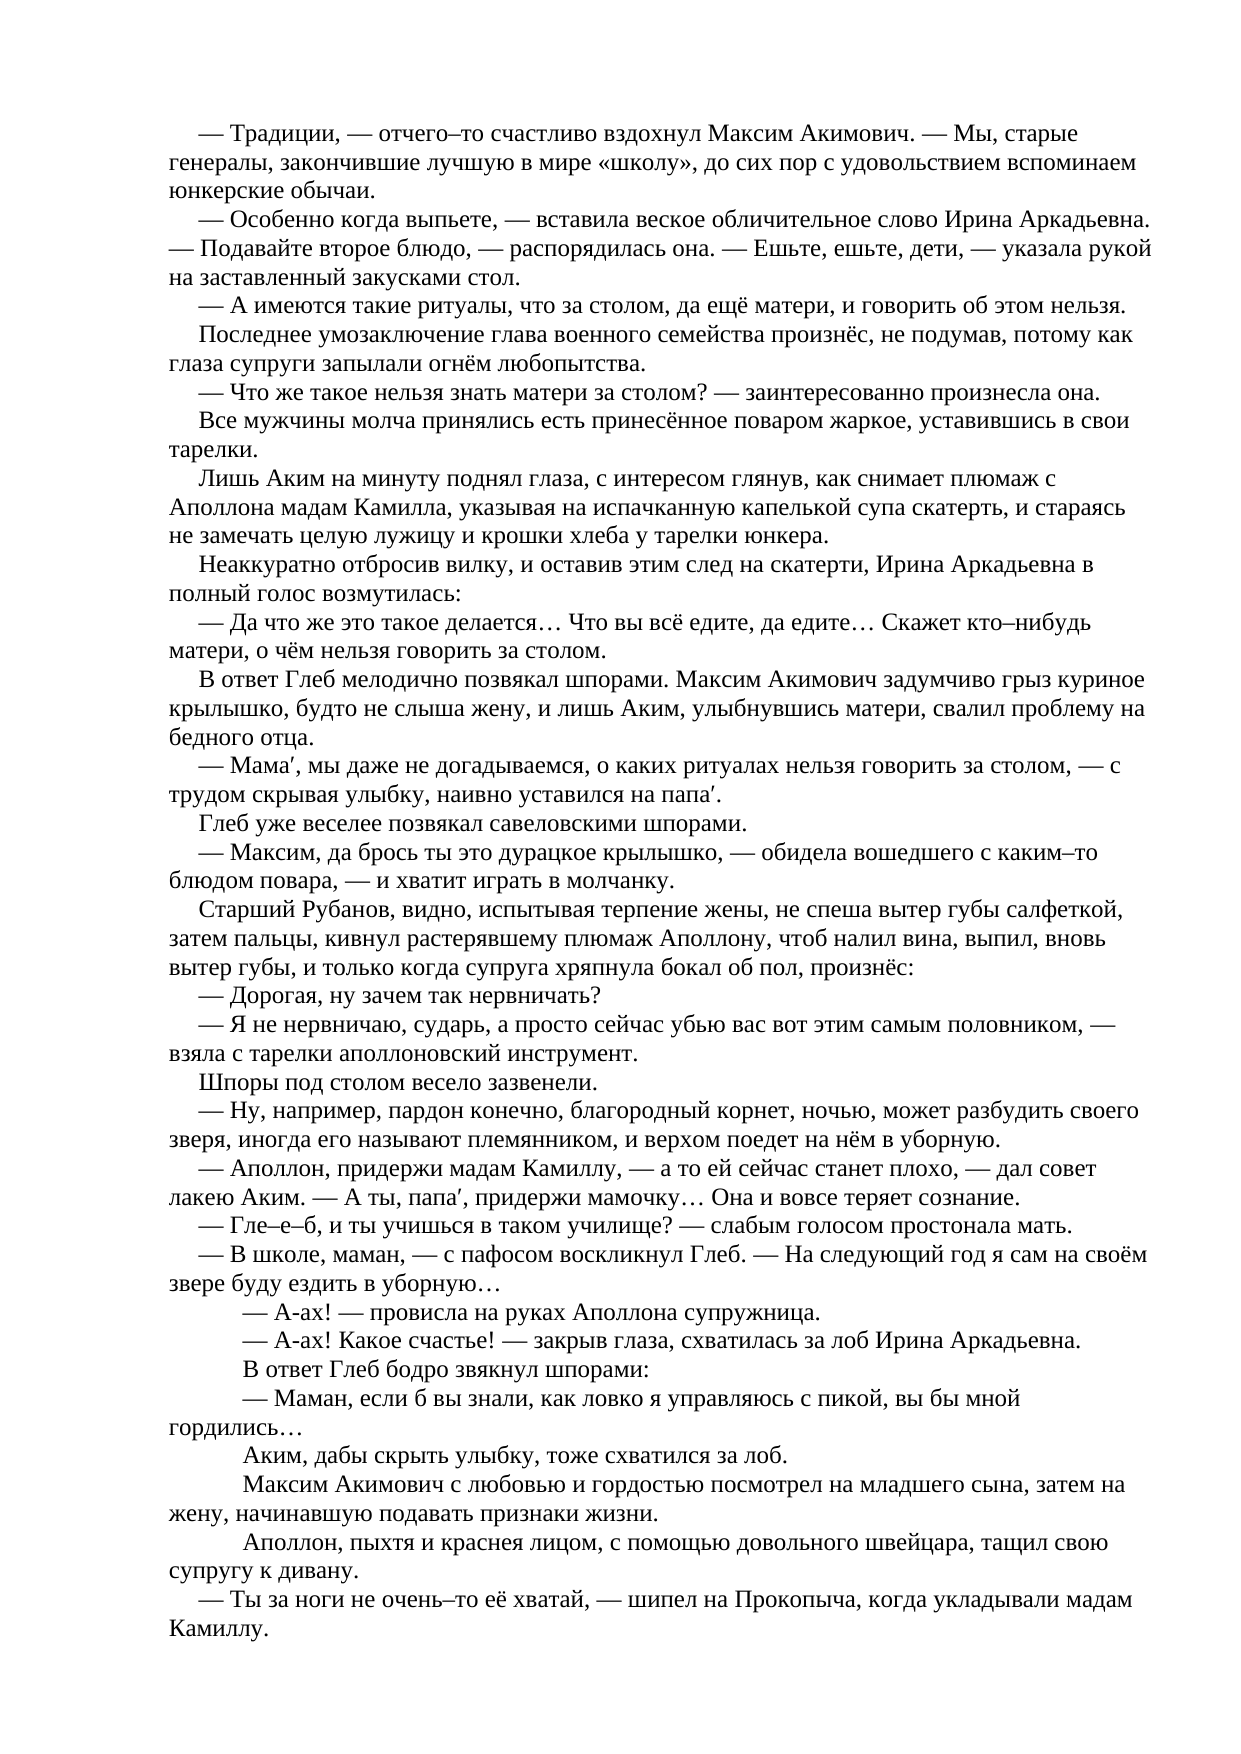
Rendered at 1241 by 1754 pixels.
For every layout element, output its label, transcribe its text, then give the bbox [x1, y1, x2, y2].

text — Маман, если б вы знали, как ловко я управляюсь с пикой, вы бы мной гордились… [169, 1383, 1152, 1441]
text В ответ Глеб мелодично позвякал шпорами. Максим Акимович задумчиво грыз куриное крылышко, будто не слыша жену, и лишь Аким, улыбнувшись матери, свалил проблему на бедного отца. [169, 664, 1152, 751]
text Шпоры под столом весело зазвенели. [169, 1067, 1152, 1096]
text Неаккуратно отбросив вилку, и оставив этим след на скатерти, Ирина Аркадьевна в полный голос возмутилась: [169, 549, 1152, 607]
text — Дорогая, ну зачем так нервничать? [169, 981, 1152, 1009]
text В ответ Глеб бодро звякнул шпорами: [169, 1354, 1152, 1383]
text Все мужчины молча принялись есть принесённое поваром жаркое, уставившись в свои тарелки. [169, 406, 1152, 463]
text — Гле–е–б, и ты учишься в таком училище? — слабым голосом простонала мать. [169, 1211, 1152, 1239]
text — Что же такое нельзя знать матери за столом? — заинтересованно произнесла она. [169, 377, 1152, 406]
text — Аполлон, придержи мадам Камиллу, — а то ей сейчас станет плохо, — дал совет лакею Аким. — А ты, папа′, придержи мамочку… Она и вовсе теряет сознание. [169, 1153, 1152, 1211]
text Старший Рубанов, видно, испытывая терпение жены, не спеша вытер губы салфеткой, затем пальцы, кивнул растерявшему плюмаж Аполлону, чтоб налил вина, выпил, вновь вытер губы, и только когда супруга хряпнула бокал об пол, произнёс: [169, 894, 1152, 981]
text Лишь Аким на минуту поднял глаза, с интересом глянув, как снимает плюмаж с Аполлона мадам Камилла, указывая на испачканную капелькой супа скатерть, и стараясь не замечать целую лужицу и крошки хлеба у тарелки юнкера. [169, 463, 1152, 549]
text — Мама′, мы даже не догадываемся, о каких ритуалах нельзя говорить за столом, — с трудом скрывая улыбку, наивно уставился на папа′. [169, 751, 1152, 808]
text Аполлон, пыхтя и краснея лицом, с помощью довольного швейцара, тащил свою супругу к дивану. [169, 1527, 1152, 1584]
text — Традиции, — отчего–то счастливо вздохнул Максим Акимович. — Мы, старые генералы, закончившие лучшую в мире «школу», до сих пор с удовольствием вспоминаем юнкерские обычаи. [169, 118, 1152, 204]
text — А имеются такие ритуалы, что за столом, да ещё матери, и говорить об этом нельзя. [169, 291, 1152, 319]
text — Да что же это такое делается… Что вы всё едите, да едите… Скажет кто–нибудь матери, о чём нельзя говорить за столом. [169, 607, 1152, 664]
text Аким, дабы скрыть улыбку, тоже схватился за лоб. [169, 1441, 1152, 1469]
text Последнее умозаключение глава военного семейства произнёс, не подумав, потому как глаза супруги запылали огнём любопытства. [169, 319, 1152, 377]
text — А-ах! Какое счастье! — закрыв глаза, схватилась за лоб Ирина Аркадьевна. [169, 1326, 1152, 1354]
text — Максим, да брось ты это дурацкое крылышко, — обидела вошедшего с каким–то блюдом повара, — и хватит играть в молчанку. [169, 837, 1152, 894]
text — Ну, например, пардон конечно, благородный корнет, ночью, может разбудить своего зверя, иногда его называют племянником, и верхом поедет на нём в уборную. [169, 1096, 1152, 1153]
text — Ты за ноги не очень–то её хватай, — шипел на Прокопыча, когда укладывали мадам Камиллу. [169, 1584, 1152, 1642]
text — Особенно когда выпьете, — вставила веское обличительное слово Ирина Аркадьевна. — Подавайте второе блюдо, — распорядилась она. — Ешьте, ешьте, дети, — указала рукой на заставленный закусками стол. [169, 204, 1152, 291]
text Максим Акимович с любовью и гордостью посмотрел на младшего сына, затем на жену, начинавшую подавать признаки жизни. [169, 1469, 1152, 1527]
text — Я не нервничаю, сударь, а просто сейчас убью вас вот этим самым половником, — взяла с тарелки аполлоновский инструмент. [169, 1009, 1152, 1067]
text — В школе, маман, — с пафосом воскликнул Глеб. — На следующий год я сам на своём звере буду ездить в уборную… [169, 1239, 1152, 1297]
text — А-ах! — провисла на руках Аполлона супружница. [169, 1297, 1152, 1326]
text Глеб уже веселее позвякал савеловскими шпорами. [169, 808, 1152, 837]
